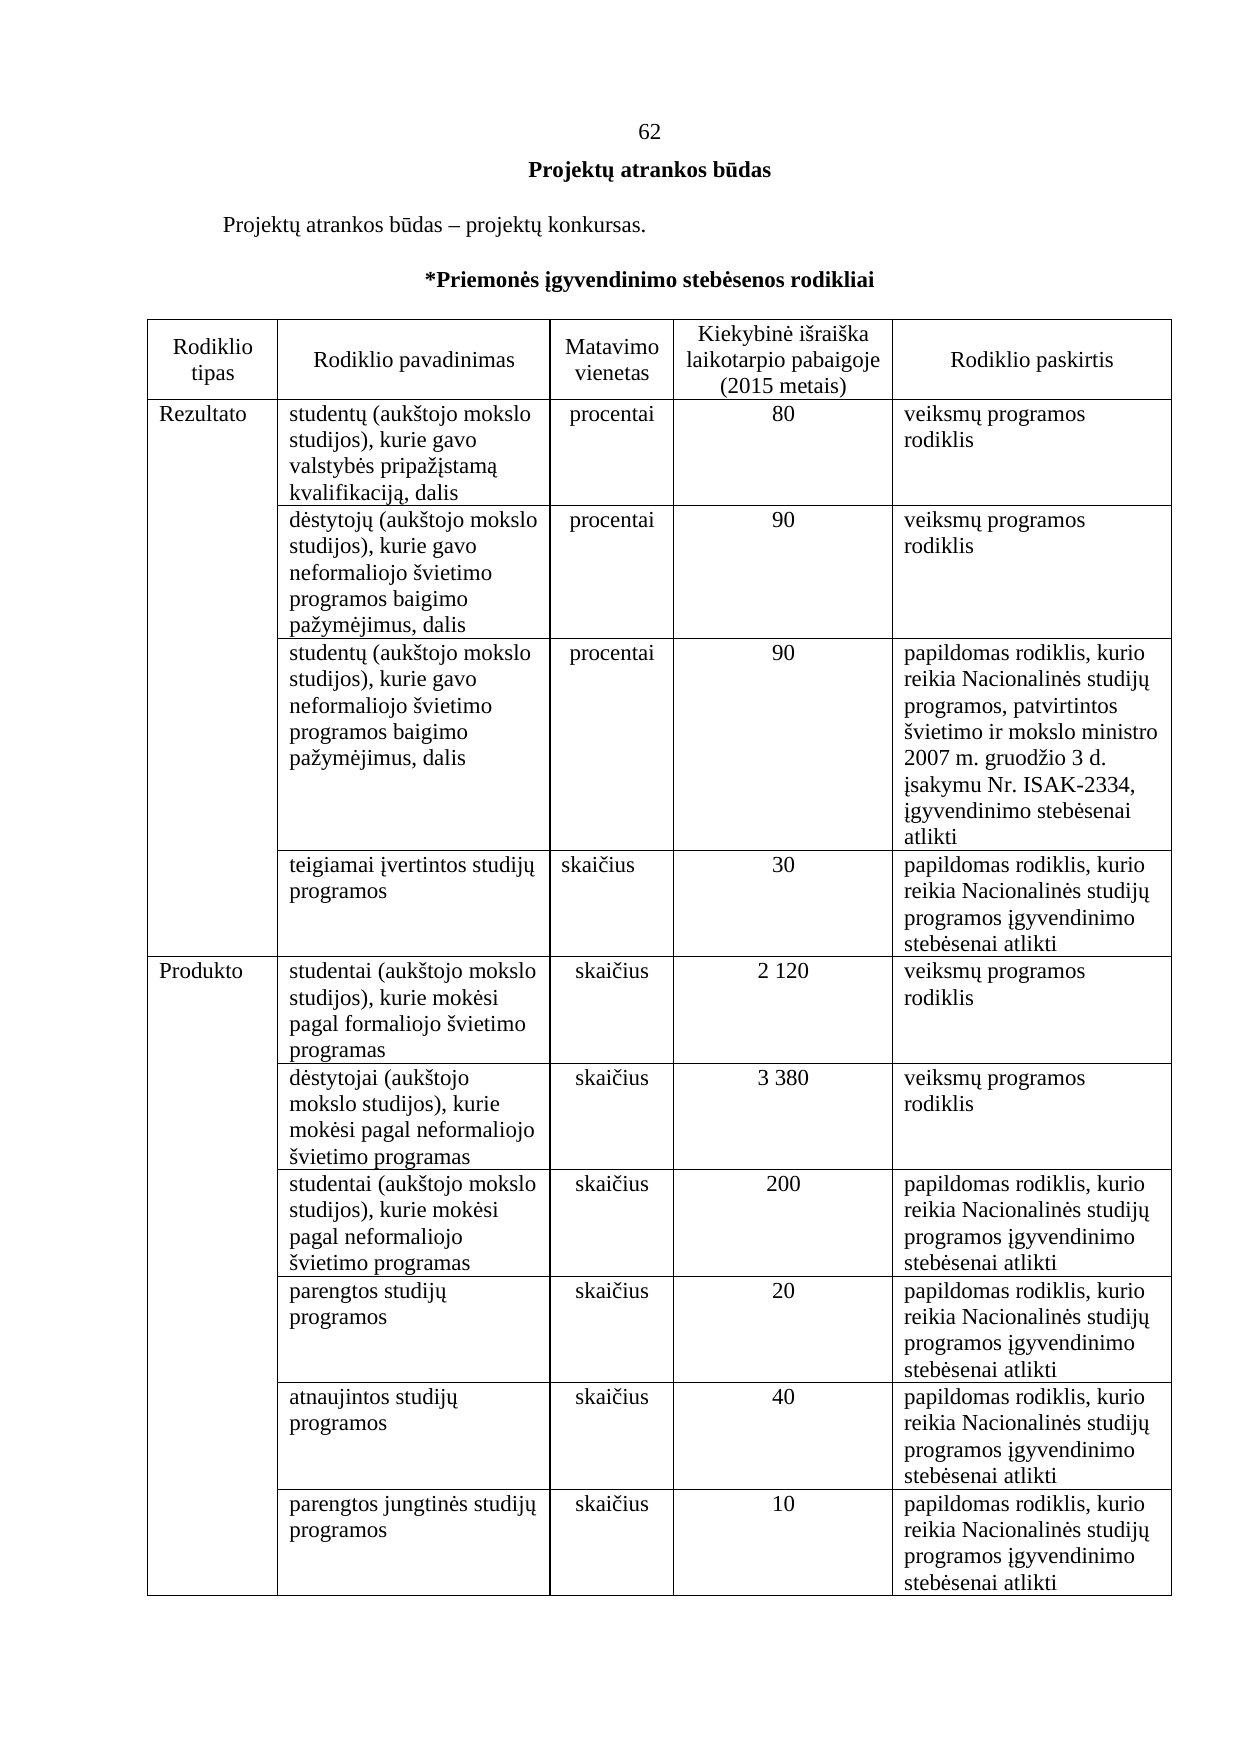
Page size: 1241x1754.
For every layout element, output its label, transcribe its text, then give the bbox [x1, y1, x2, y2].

table_cell skaičius [551, 1383, 673, 1488]
table_cell 10 [674, 1490, 892, 1595]
table_cell papildomas rodiklis, kurio reikia Nacionalinės studijų programos įgyvendinimo stebėsenai atlikti [893, 851, 1171, 956]
table_cell 90 [674, 506, 892, 638]
table_cell 80 [674, 400, 892, 505]
text *Priemonės įgyvendinimo stebėsenos rodikliai [148, 266, 1152, 292]
table_header Matavimo vienetas [551, 320, 673, 399]
table_cell procentai [551, 400, 673, 505]
table_cell procentai [551, 506, 673, 638]
table_cell 200 [674, 1170, 892, 1276]
table_cell teigiamai įvertintos studijų programos [278, 851, 549, 956]
table_header Rodiklio tipas [148, 320, 277, 399]
table_cell Produkto [148, 957, 277, 1595]
table_cell 30 [674, 851, 892, 956]
text Projektų atrankos būdas [148, 156, 1152, 182]
table_cell skaičius [551, 1490, 673, 1595]
table_cell veiksmų programos rodiklis [893, 400, 1171, 505]
table_cell 20 [674, 1277, 892, 1382]
table_cell papildomas rodiklis, kurio reikia Nacionalinės studijų programos įgyvendinimo stebėsenai atlikti [893, 1170, 1171, 1276]
table_cell parengtos jungtinės studijų programos [278, 1490, 549, 1595]
table_cell 3 380 [674, 1064, 892, 1169]
table_cell atnaujintos studijų programos [278, 1383, 549, 1488]
table_cell studentų (aukštojo mokslo studijos), kurie gavo valstybės pripažįstamą kvalifikaciją, dalis [278, 400, 549, 505]
table_cell papildomas rodiklis, kurio reikia Nacionalinės studijų programos įgyvendinimo stebėsenai atlikti [893, 1277, 1171, 1382]
table_header Rodiklio paskirtis [893, 320, 1171, 399]
table_cell skaičius [551, 851, 673, 956]
text Projektų atrankos būdas – projektų konkursas. [185, 211, 1152, 237]
table_header Rodiklio pavadinimas [278, 320, 549, 399]
table_cell papildomas rodiklis, kurio reikia Nacionalinės studijų programos, patvirtintos švietimo ir mokslo ministro 2007 m. gruodžio 3 d. įsakymu Nr. ISAK-2334, įgyvendinimo stebėsenai atlikti [893, 639, 1171, 850]
table_cell 90 [674, 639, 892, 850]
table_cell 40 [674, 1383, 892, 1488]
table_cell dėstytojai (aukštojo mokslo studijos), kurie mokėsi pagal neformaliojo švietimo programas [278, 1064, 549, 1169]
table_cell studentų (aukštojo mokslo studijos), kurie gavo neformaliojo švietimo programos baigimo pažymėjimus, dalis [278, 639, 549, 850]
table_cell Rezultato [148, 400, 277, 956]
table_cell parengtos studijų programos [278, 1277, 549, 1382]
table_cell studentai (aukštojo mokslo studijos), kurie mokėsi pagal formaliojo švietimo programas [278, 957, 549, 1063]
table_cell veiksmų programos rodiklis [893, 1064, 1171, 1169]
table_cell veiksmų programos rodiklis [893, 957, 1171, 1063]
table_cell skaičius [551, 957, 673, 1063]
table_cell veiksmų programos rodiklis [893, 506, 1171, 638]
table_cell dėstytojų (aukštojo mokslo studijos), kurie gavo neformaliojo švietimo programos baigimo pažymėjimus, dalis [278, 506, 549, 638]
table_cell procentai [551, 639, 673, 850]
table_cell skaičius [551, 1277, 673, 1382]
table_cell papildomas rodiklis, kurio reikia Nacionalinės studijų programos įgyvendinimo stebėsenai atlikti [893, 1383, 1171, 1488]
table_cell papildomas rodiklis, kurio reikia Nacionalinės studijų programos įgyvendinimo stebėsenai atlikti [893, 1490, 1171, 1595]
table_cell 2 120 [674, 957, 892, 1063]
table_header Kiekybinė išraiška laikotarpio pabaigoje (2015 metais) [674, 320, 892, 399]
table_cell skaičius [551, 1170, 673, 1276]
table_cell studentai (aukštojo mokslo studijos), kurie mokėsi pagal neformaliojo švietimo programas [278, 1170, 549, 1276]
table_cell skaičius [551, 1064, 673, 1169]
